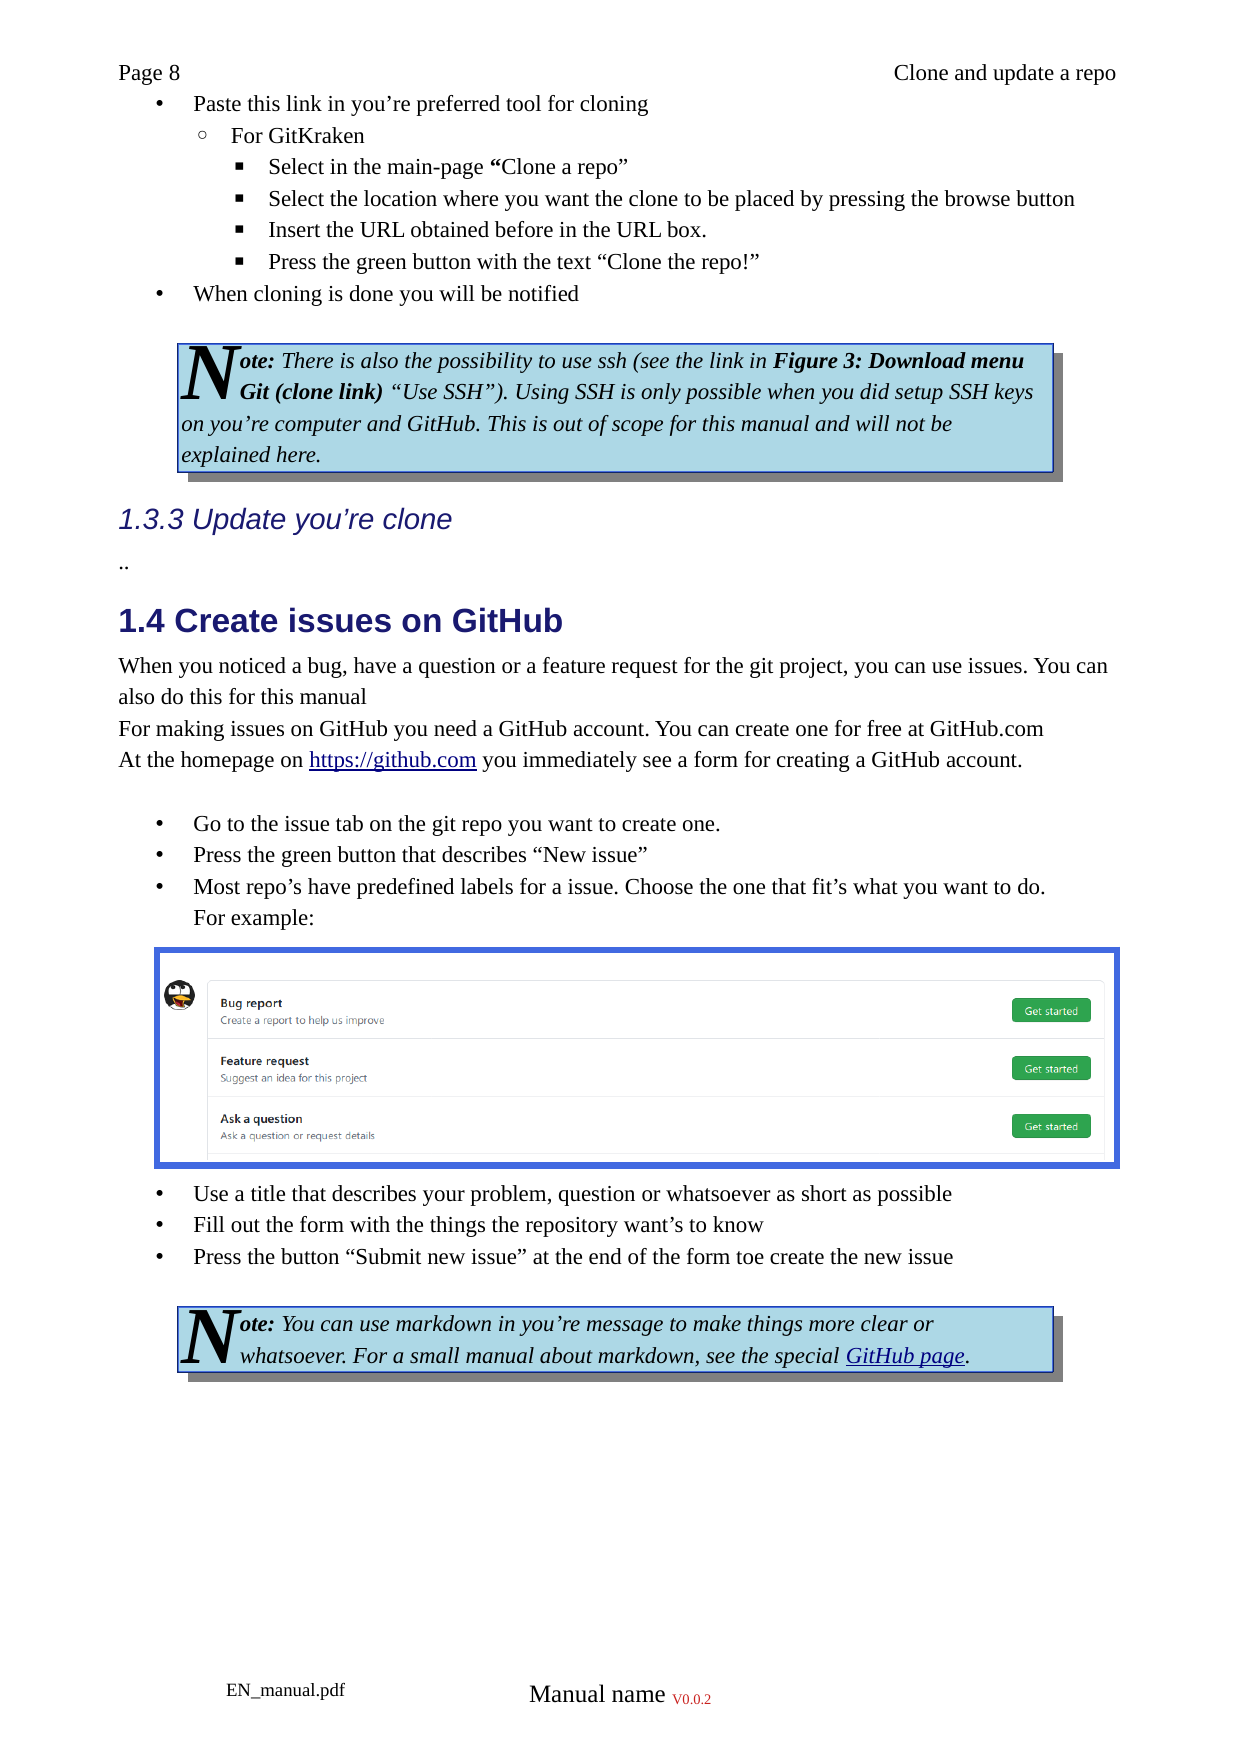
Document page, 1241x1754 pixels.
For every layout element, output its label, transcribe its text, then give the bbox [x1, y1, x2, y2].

list Select in the main-page “Clone a repo” [231, 153, 1122, 180]
subtitle Update you’re clone [118, 502, 1122, 536]
text .. [118, 548, 1122, 575]
list Go to the issue tab on the git repo you want to create one. [156, 810, 1122, 836]
subtitle Create issues on GitHub [118, 601, 1122, 639]
list Insert the URL obtained before in the URL box. [231, 216, 1122, 243]
list Press the button “Submit new issue” at the end of the form toe create the new issue [156, 1243, 1122, 1269]
text When you noticed a bug, have a question or a feature request for the git project, you can use issues. You can also do this for this manual [118, 652, 1122, 710]
list Fill out the form with the things the repository want’s to know [156, 1211, 1122, 1238]
list Press the green button that describes “New issue” [156, 841, 1122, 868]
list When cloning is done you will be notified [156, 279, 1122, 306]
list Paste this link in you’re preferred tool for cloning [156, 90, 1122, 117]
text Note: There is also the possibility to use ssh (see the link in Figure 3: Download menu Git (clone link) “Use SSH”). Using SSH is only possible when you did setup SSH keys on you’re computer and GitHub. This is out of scope for this manual and will not be explained here. [179, 345, 1052, 471]
list Most repo’s have predefined labels for a issue. Choose the one that fit’s what you want to do. For example: [156, 873, 1122, 931]
text For making issues on GitHub you need a GitHub account. You can create one for free at GitHub.com At the homepage on https://github.com you immediately see a form for creating a GitHub account. [118, 715, 1122, 773]
text Note: You can use markdown in you’re message to make things more clear or whatsoever. For a small manual about markdown, see the special GitHub page. [179, 1308, 1052, 1371]
list Select the location where you want the clone to be placed by pressing the browse button [231, 185, 1122, 211]
list For GitKraken [193, 122, 1122, 148]
list Use a title that describes your problem, question or whatsoever as short as possible [156, 936, 1122, 1206]
list Press the green button with the text “Clone the repo!” [231, 248, 1122, 274]
picture [162, 955, 1111, 1160]
